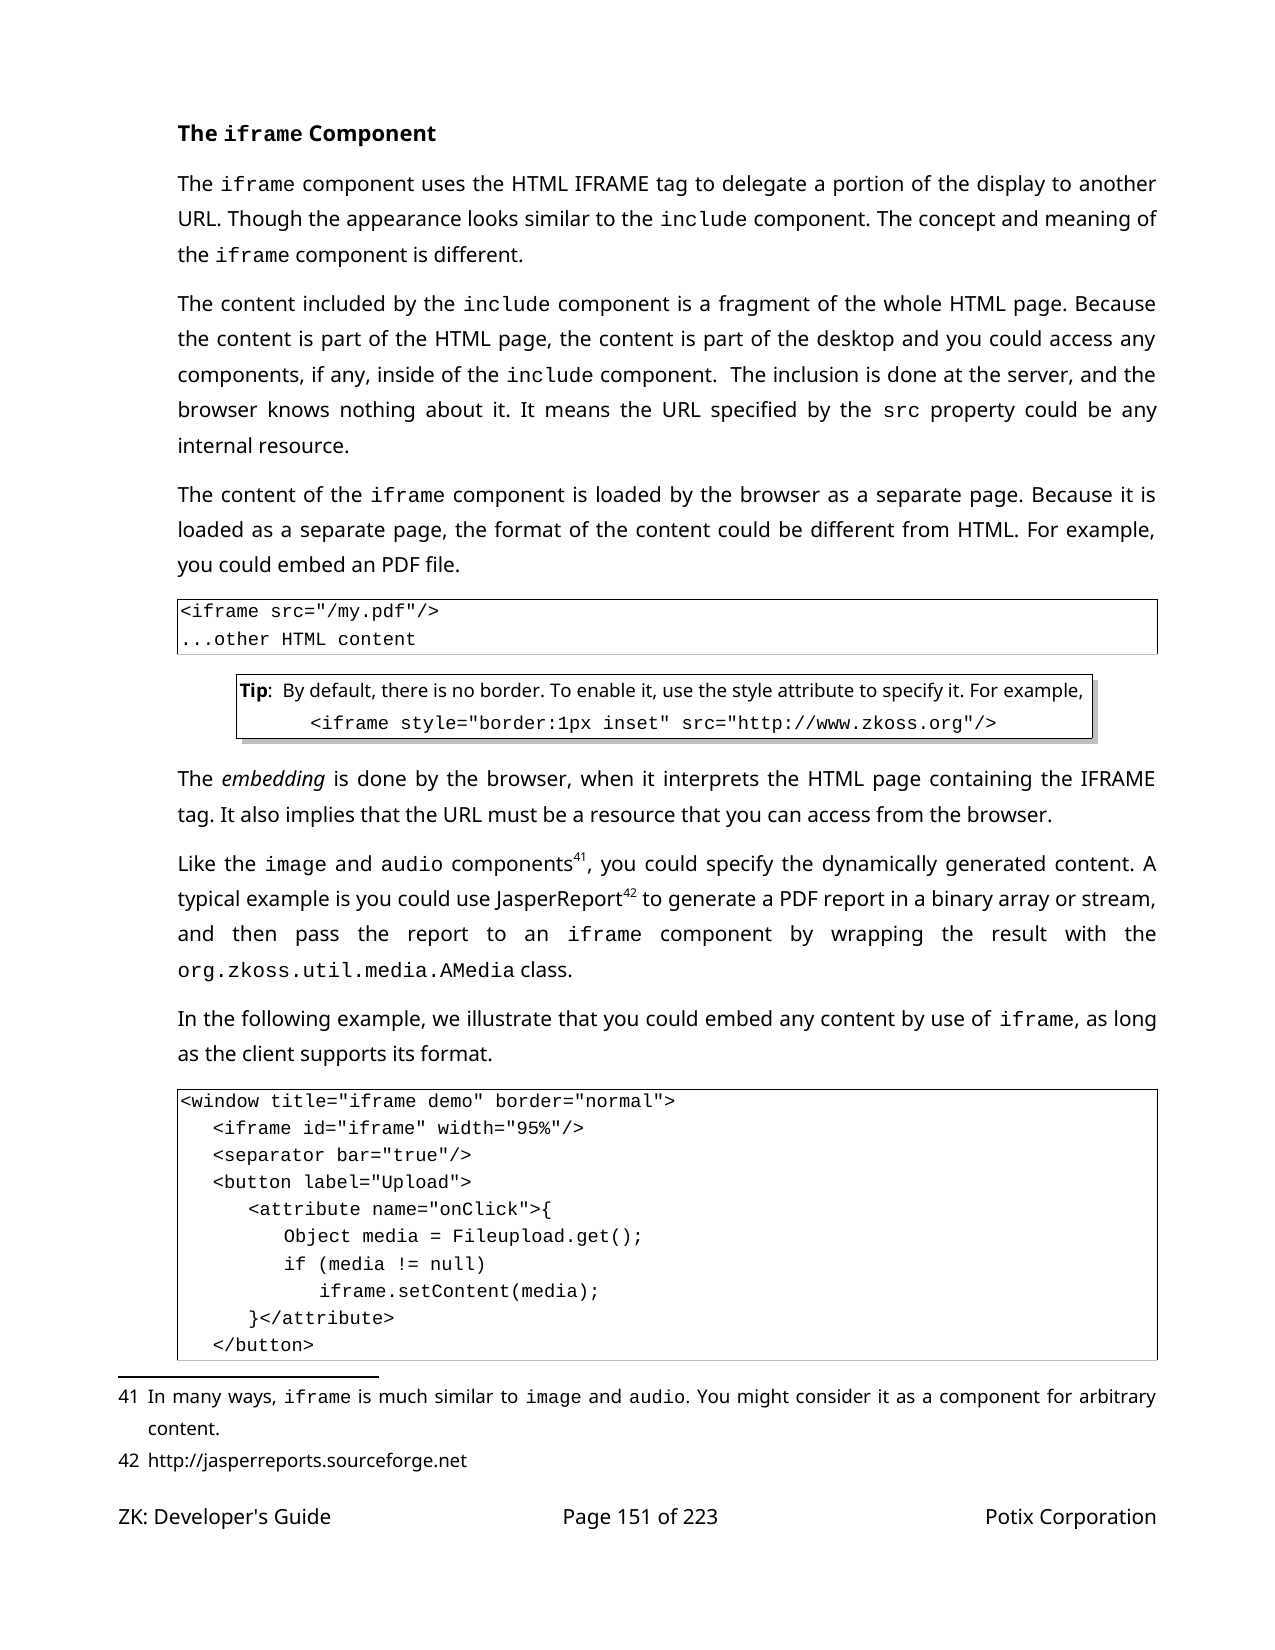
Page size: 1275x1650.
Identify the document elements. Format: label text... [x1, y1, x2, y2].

text }</attribute> [178, 1306, 1157, 1330]
text </button> [178, 1333, 1157, 1360]
text The iframe component uses the HTML IFRAME tag to delegate a portion of the display to another URL. Though the appearance looks similar to the include component. The concept and meaning of the iframe component is different. [177, 169, 1157, 268]
subtitle The iframe Component [177, 118, 1157, 148]
text In the following example, we illustrate that you could embed any content by use of iframe, as long as the client supports its format. [177, 1004, 1157, 1068]
text In many ways, iframe is much similar to image and audio. You might consider it as a component for arbitrary content. [118, 1383, 1157, 1441]
text if (media != null) [178, 1252, 1157, 1276]
text <iframe src="/my.pdf"/> [178, 600, 1157, 623]
text The embedding is done by the browser, when it interprets the HTML page containing the IFRAME tag. It also implies that the URL must be a resource that you can access from the browser. [177, 764, 1157, 828]
text <button label="Upload"> [178, 1170, 1157, 1194]
text iframe.setContent(media); [178, 1279, 1157, 1303]
text Tip: By default, there is no border. To enable it, use the style attribute to specify it. For example, <iframe style="border:1px inset" src="http://www.zkoss.org"/> [237, 675, 1092, 738]
text <window title="iframe demo" border="normal"> [178, 1090, 1157, 1113]
text <iframe id="iframe" width="95%"/> [178, 1116, 1157, 1140]
text Object media = Fileupload.get(); [178, 1224, 1157, 1249]
text ...other HTML content [178, 626, 1157, 654]
text The content of the iframe component is loaded by the browser as a separate page. Because it is loaded as a separate page, the format of the content could be different from HTML. For example, you could embed an PDF file. [177, 480, 1157, 579]
text Like the image and audio components, you could specify the dynamically generated content. A typical example is you could use JasperReport to generate a PDF report in a binary array or stream, and then pass the report to an iframe component by wrapping the result with the org.zkoss.util.media.AMedia class. [177, 849, 1157, 983]
text <attribute name="onClick">{ [178, 1197, 1157, 1221]
text <separator bar="true"/> [178, 1143, 1157, 1167]
text http://jasperreports.sourceforge.net [118, 1447, 1157, 1473]
text The content included by the include component is a fragment of the whole HTML page. Because the content is part of the HTML page, the content is part of the desktop and you could access any components, if any, inside of the include component. The inclusion is done at the server, and the browser knows nothing about it. It means the URL specified by the src property could be any internal resource. [177, 289, 1157, 459]
